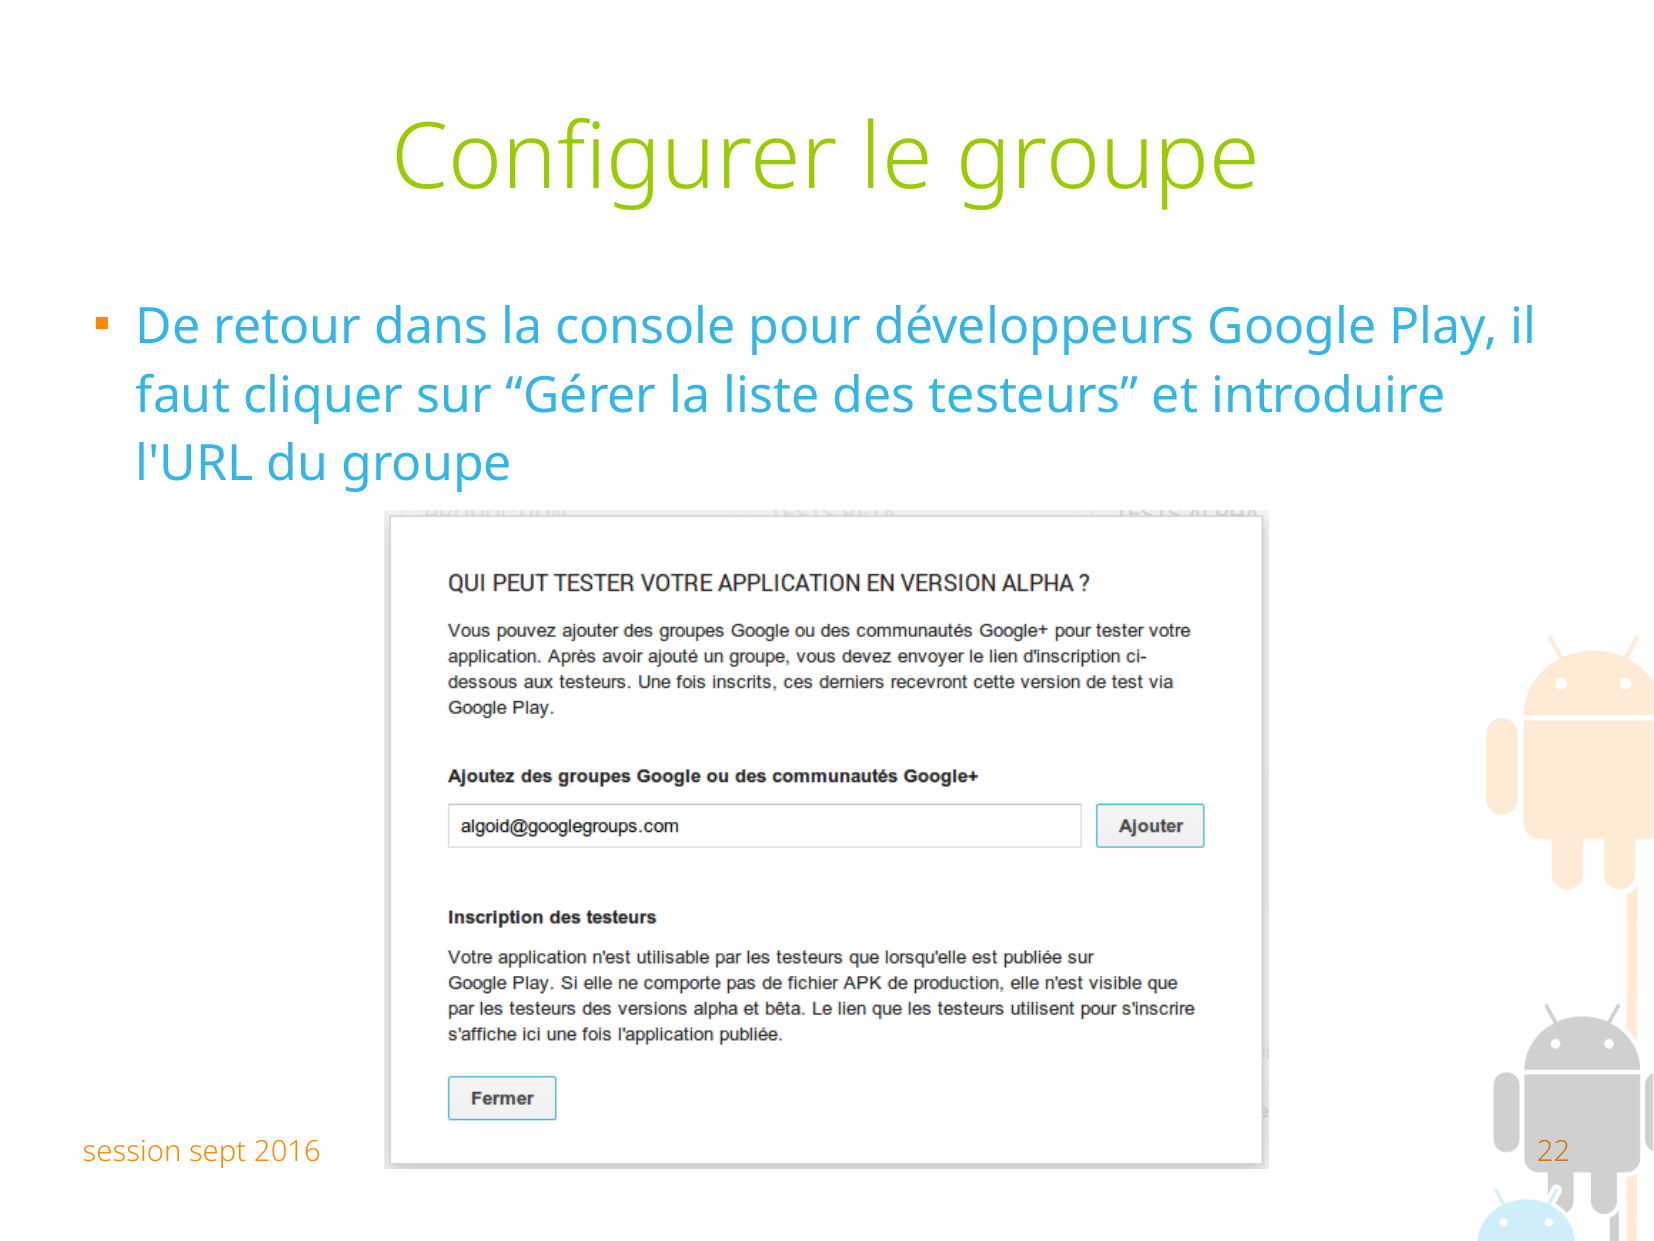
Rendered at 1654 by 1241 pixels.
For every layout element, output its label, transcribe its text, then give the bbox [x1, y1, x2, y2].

list De retour dans la console pour développeurs Google Play, il faut cliquer sur “Gérer la liste des testeurs” et introduire l'URL du groupe [82, 290, 1571, 496]
picture [240, 423, 1654, 1241]
title Configurer le groupe [82, 49, 1571, 257]
